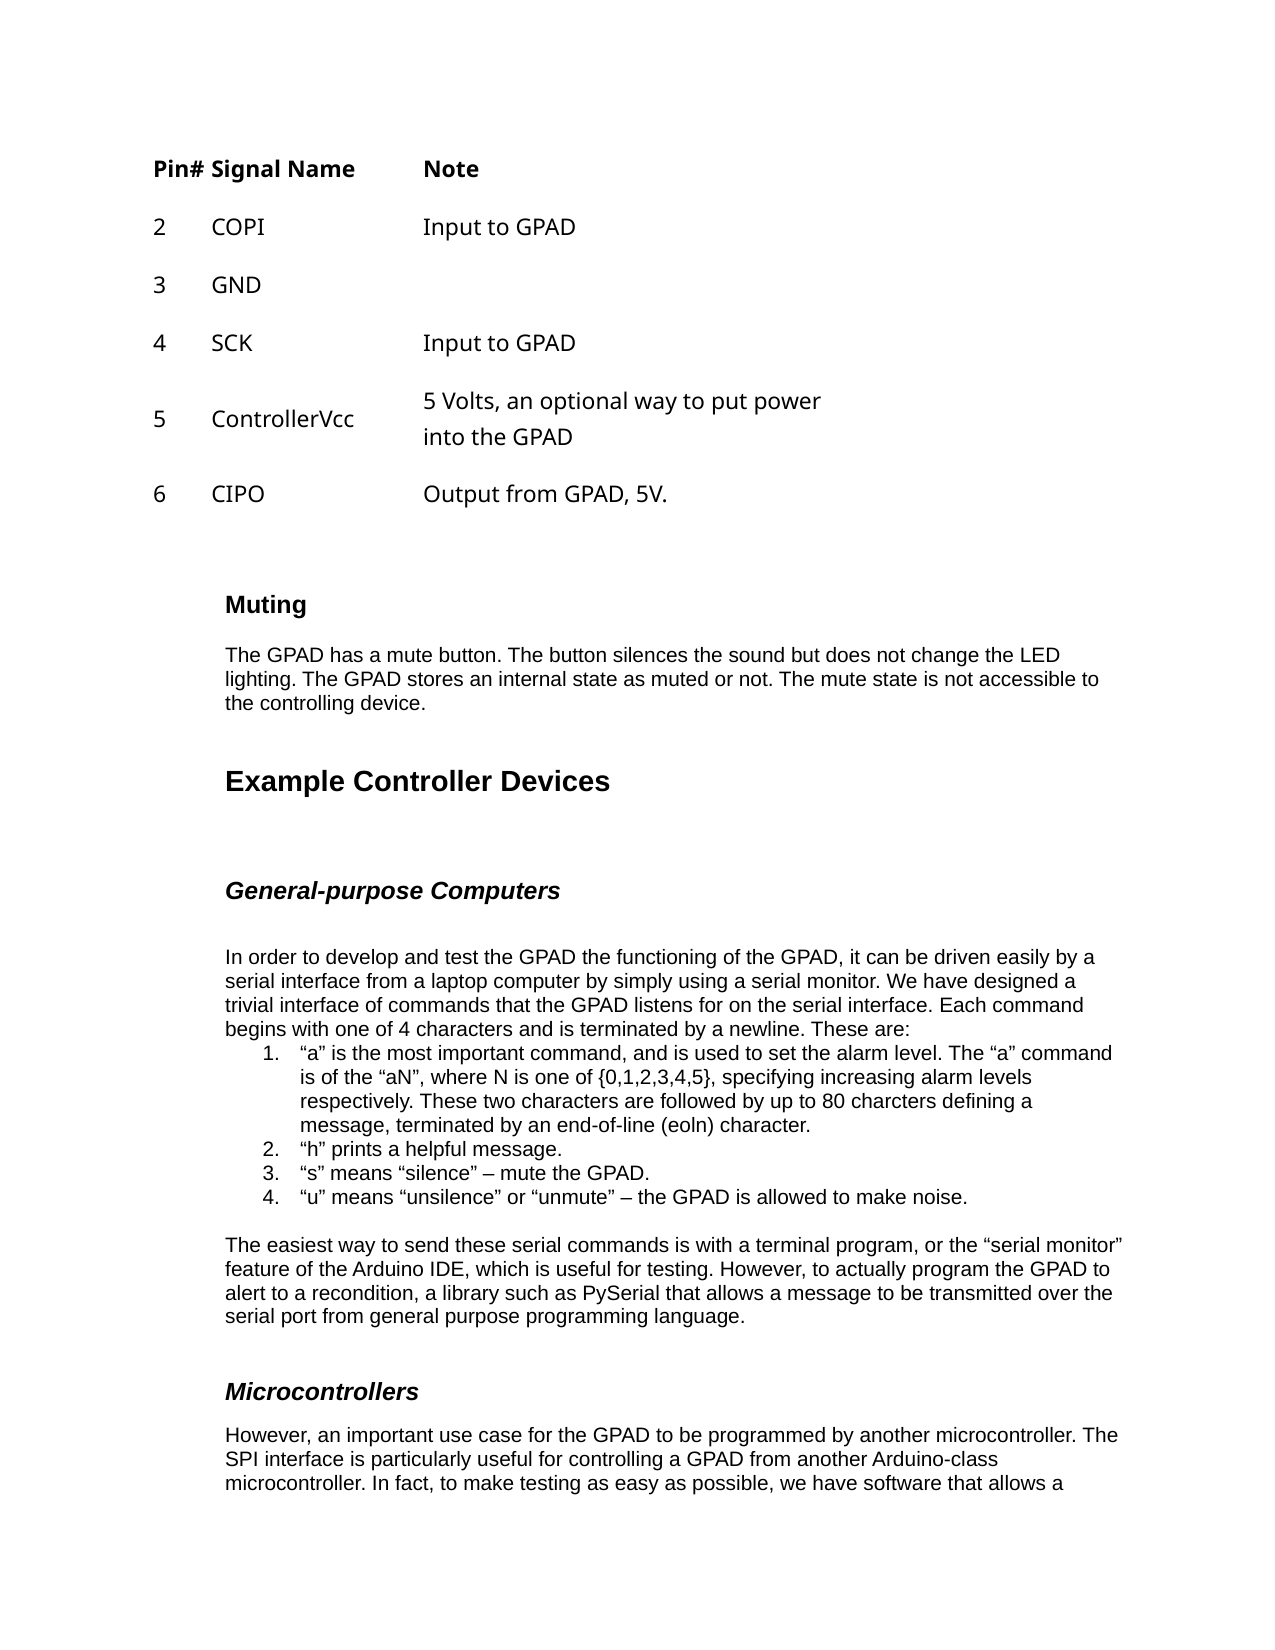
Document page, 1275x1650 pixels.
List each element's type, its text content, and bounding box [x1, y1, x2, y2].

table_cell 3 [150, 266, 208, 324]
table_cell 2 [150, 208, 208, 266]
table_cell GND [208, 266, 420, 324]
subtitle General-purpose Computers [225, 876, 1125, 904]
table_cell 6 [150, 476, 208, 533]
table_cell Input to GPAD [420, 208, 853, 266]
table_header Pin# [150, 150, 208, 208]
list “s” means “silence” – mute the GPAD. [262, 1161, 1125, 1184]
table_header Note [420, 150, 853, 208]
list The GPAD has a mute button. The button silences the sound but does not change the LED lighting. The GPAD stores an internal state as muted or not. The mute state is not accessible to the controlling device. [225, 643, 1125, 715]
list The easiest way to send these serial commands is with a terminal program, or the “serial monitor” feature of the Arduino IDE, which is useful for testing. However, to actually program the GPAD to alert to a recondition, a library such as PySerial that allows a message to be transmitted over the serial port from general purpose programming language. [225, 1232, 1125, 1328]
list Muting [225, 590, 1125, 619]
table_cell COPI [208, 208, 420, 266]
table_cell CIPO [208, 476, 420, 533]
table_cell Output from GPAD, 5V. [420, 476, 853, 533]
subtitle Microcontrollers [225, 1377, 1125, 1406]
list “a” is the most important command, and is used to set the alarm level. The “a” command is of the “aN”, where N is one of {0,1,2,3,4,5}, specifying increasing alarm levels respectively. These two characters are followed by up to 80 charcters defining a message, terminated by an end-of-line (eoln) character. [262, 1041, 1125, 1137]
table_cell ControllerVcc [208, 382, 420, 476]
list In order to develop and test the GPAD the functioning of the GPAD, it can be driven easily by a serial interface from a laptop computer by simply using a serial monitor. We have designed a trivial interface of commands that the GPAD listens for on the serial interface. Each command begins with one of 4 characters and is terminated by a newline. These are: [225, 945, 1125, 1041]
table_header Signal Name [208, 150, 420, 208]
subtitle Example Controller Devices [225, 764, 1125, 797]
list “u” means “unsilence” or “unmute” – the GPAD is allowed to make noise. [262, 1184, 1125, 1208]
table_cell SCK [208, 324, 420, 382]
list However, an important use case for the GPAD to be programmed by another microcontroller. The SPI interface is particularly useful for controlling a GPAD from another Arduino-class microcontroller. In fact, to make testing as easy as possible, we have software that allows a [225, 1423, 1125, 1494]
list “h” prints a helpful message. [262, 1137, 1125, 1161]
table_cell Input to GPAD [420, 324, 853, 382]
table_cell 5 Volts, an optional way to put power into the GPAD [420, 382, 853, 476]
table_cell 4 [150, 324, 208, 382]
table_cell 5 [150, 382, 208, 476]
table_cell [420, 266, 853, 324]
